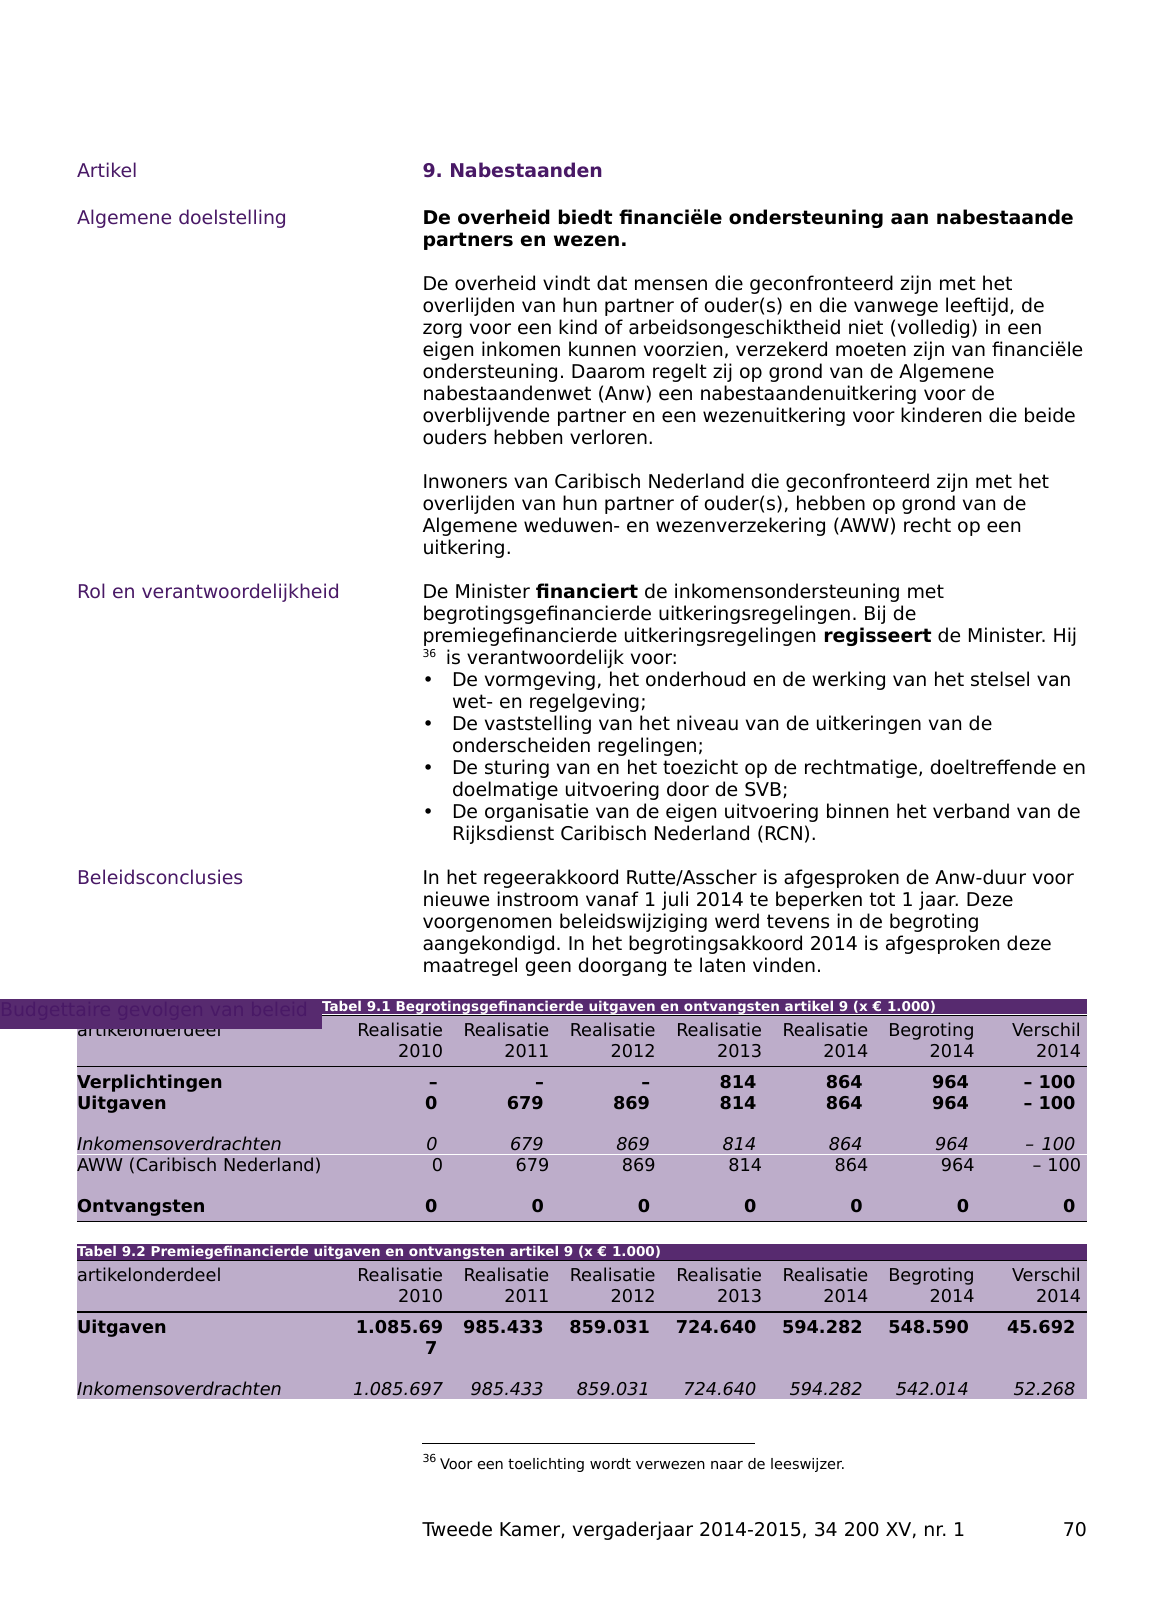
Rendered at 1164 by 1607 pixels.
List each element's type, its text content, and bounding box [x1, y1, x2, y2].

table_cell [768, 1358, 874, 1379]
table_cell Uitgaven [77, 1093, 342, 1113]
table_cell – [555, 1067, 661, 1093]
table_cell Verschil 2014 [980, 1016, 1087, 1066]
table_cell [980, 1358, 1087, 1379]
table_cell Realisatie 2014 [768, 1261, 874, 1311]
table_cell [343, 1358, 449, 1379]
table_cell 869 [555, 1155, 661, 1175]
table_cell Begroting 2014 [874, 1261, 980, 1311]
table_cell Verschil 2014 [980, 1261, 1087, 1311]
table_cell – 100 [980, 1093, 1087, 1113]
table_cell [874, 1175, 980, 1196]
table_cell Uitgaven [77, 1313, 342, 1358]
table_cell 985.433 [449, 1379, 555, 1399]
table_cell 594.282 [768, 1313, 874, 1358]
table_cell 0 [343, 1134, 449, 1154]
table_cell 0 [874, 1196, 980, 1221]
table_cell [343, 1113, 449, 1134]
table_cell 0 [343, 1093, 449, 1113]
table_cell 985.433 [449, 1313, 555, 1358]
table_cell 0 [555, 1196, 661, 1221]
table_cell [77, 1113, 342, 1134]
text De overheid vindt dat mensen die geconfronteerd zijn met het overlijden van hun partner of ouder(s) en die vanwege leeftijd, de zorg voor een kind of arbeidsongeschiktheid niet (volledig) in een eigen inkomen kunnen voorzien, verzekerd moeten zijn van financiële ondersteuning. Daarom regelt zij op grond van de Algemene nabestaandenwet (Anw) een nabestaandenuitkering voor de overblijvende partner en een wezenuitkering voor kinderen die beide ouders hebben verloren. [422, 273, 1087, 449]
table_cell [555, 1113, 661, 1134]
text • De sturing van en het toezicht op de rechtmatige, doeltreffende en doelmatige uitvoering door de SVB; [422, 757, 1087, 801]
table_cell 869 [555, 1134, 661, 1154]
table_cell [77, 1358, 342, 1379]
table_cell – 100 [980, 1067, 1087, 1093]
table_cell 0 [343, 1155, 449, 1175]
table_cell [768, 1175, 874, 1196]
table_cell 814 [661, 1093, 768, 1113]
text Rol en verantwoordelijkheid [77, 581, 399, 603]
table_cell 679 [449, 1134, 555, 1154]
table_cell 45.692 [980, 1313, 1087, 1358]
table_cell 0 [768, 1196, 874, 1221]
table_cell 859.031 [555, 1379, 661, 1399]
table_cell 864 [768, 1067, 874, 1093]
table_cell Ontvangsten [77, 1196, 342, 1221]
table_cell [343, 1175, 449, 1196]
subtitle 9. Nabestaanden [422, 160, 1087, 182]
table_cell [874, 1113, 980, 1134]
table_cell 1.085.697 [343, 1379, 449, 1399]
table_cell 869 [555, 1093, 661, 1113]
table_cell Inkomensoverdrachten [77, 1134, 342, 1154]
table_cell [449, 1175, 555, 1196]
table_cell [661, 1175, 768, 1196]
table_cell Inkomensoverdrachten [77, 1379, 342, 1399]
table_cell artikelonderdeel [77, 1016, 342, 1066]
table_cell Verplichtingen [77, 1067, 342, 1093]
table_cell [768, 1113, 874, 1134]
table_cell 724.640 [661, 1379, 768, 1399]
table_cell 964 [874, 1067, 980, 1093]
table_cell 964 [874, 1134, 980, 1154]
table_cell Realisatie 2010 [343, 1016, 449, 1066]
text Voor een toelichting wordt verwezen naar de leeswijzer. [422, 1452, 1087, 1474]
text Beleidsconclusies [77, 867, 399, 889]
table_header Tabel 9.2 Premiegefinancierde uitgaven en ontvangsten artikel 9 (x € 1.000) [77, 1244, 1087, 1260]
table_cell 0 [449, 1196, 555, 1221]
table_cell 814 [661, 1134, 768, 1154]
table_cell [874, 1358, 980, 1379]
table_cell – [343, 1067, 449, 1093]
table_cell Begroting 2014 [874, 1016, 980, 1066]
text In het regeerakkoord Rutte/Asscher is afgesproken de Anw-duur voor nieuwe instroom vanaf 1 juli 2014 te beperken tot 1 jaar. Deze voorgenomen beleidswijziging werd tevens in de begroting aangekondigd. In het begrotingsakkoord 2014 is afgesproken deze maatregel geen doorgang te laten vinden. [422, 867, 1087, 977]
table_cell 814 [661, 1067, 768, 1093]
table_cell – 100 [980, 1155, 1087, 1175]
table_cell 542.014 [874, 1379, 980, 1399]
table_cell 964 [874, 1155, 980, 1175]
table_cell Realisatie 2013 [661, 1016, 768, 1066]
table_cell [980, 1113, 1087, 1134]
table_cell [555, 1358, 661, 1379]
table_cell [77, 1175, 342, 1196]
table_cell 594.282 [768, 1379, 874, 1399]
table_cell 0 [661, 1196, 768, 1221]
text Artikel [77, 160, 399, 182]
table_cell AWW (Caribisch Nederland) [77, 1155, 342, 1175]
text Algemene doelstelling [77, 207, 399, 229]
table_cell 679 [449, 1155, 555, 1175]
text • De vaststelling van het niveau van de uitkeringen van de onderscheiden regelingen; [422, 713, 1087, 757]
table_cell Realisatie 2012 [555, 1016, 661, 1066]
table_cell 679 [449, 1093, 555, 1113]
text • De organisatie van de eigen uitvoering binnen het verband van de Rijksdienst Caribisch Nederland (RCN). [422, 801, 1087, 845]
table_cell [661, 1113, 768, 1134]
text Inwoners van Caribisch Nederland die geconfronteerd zijn met het overlijden van hun partner of ouder(s), hebben op grond van de Algemene weduwen- en wezenverzekering (AWW) recht op een uitkering. [422, 471, 1087, 559]
table_cell [449, 1113, 555, 1134]
table_cell Realisatie 2012 [555, 1261, 661, 1311]
table_cell 52.268 [980, 1379, 1087, 1399]
table_cell 814 [661, 1155, 768, 1175]
table_cell 859.031 [555, 1313, 661, 1358]
table_cell Realisatie 2013 [661, 1261, 768, 1311]
text • De vormgeving, het onderhoud en de werking van het stelsel van wet- en regelgeving; [422, 669, 1087, 713]
table_cell [661, 1358, 768, 1379]
table_cell 864 [768, 1093, 874, 1113]
table_cell 1.085.697 [343, 1313, 449, 1358]
table_cell 0 [980, 1196, 1087, 1221]
table_cell [555, 1175, 661, 1196]
table_cell 0 [343, 1196, 449, 1221]
table_cell 724.640 [661, 1313, 768, 1358]
table_cell 864 [768, 1134, 874, 1154]
text De overheid biedt financiële ondersteuning aan nabestaande partners en wezen. [422, 207, 1087, 251]
table_cell Realisatie 2011 [449, 1261, 555, 1311]
table_cell 548.590 [874, 1313, 980, 1358]
text De Minister financiert de inkomensondersteuning met begrotingsgefinancierde uitkeringsregelingen. Bij de premiegefinancierde uitkeringsregelingen regisseert de Minister. Hij is verantwoordelijk voor: [422, 581, 1087, 669]
subtitle [77, 182, 399, 190]
table_cell [980, 1175, 1087, 1196]
table_cell artikelonderdeel [77, 1261, 342, 1311]
table_cell – [449, 1067, 555, 1093]
text [77, 229, 399, 237]
table_cell Realisatie 2010 [343, 1261, 449, 1311]
table_header Tabel 9.1 Begrotingsgefinancierde uitgaven en ontvangsten artikel 9 (x € 1.000) [0, 999, 1087, 1029]
table_cell Realisatie 2011 [449, 1016, 555, 1066]
table_cell 864 [768, 1155, 874, 1175]
table_cell Realisatie 2014 [768, 1016, 874, 1066]
table_cell 964 [874, 1093, 980, 1113]
table_cell [449, 1358, 555, 1379]
table_cell – 100 [980, 1134, 1087, 1154]
